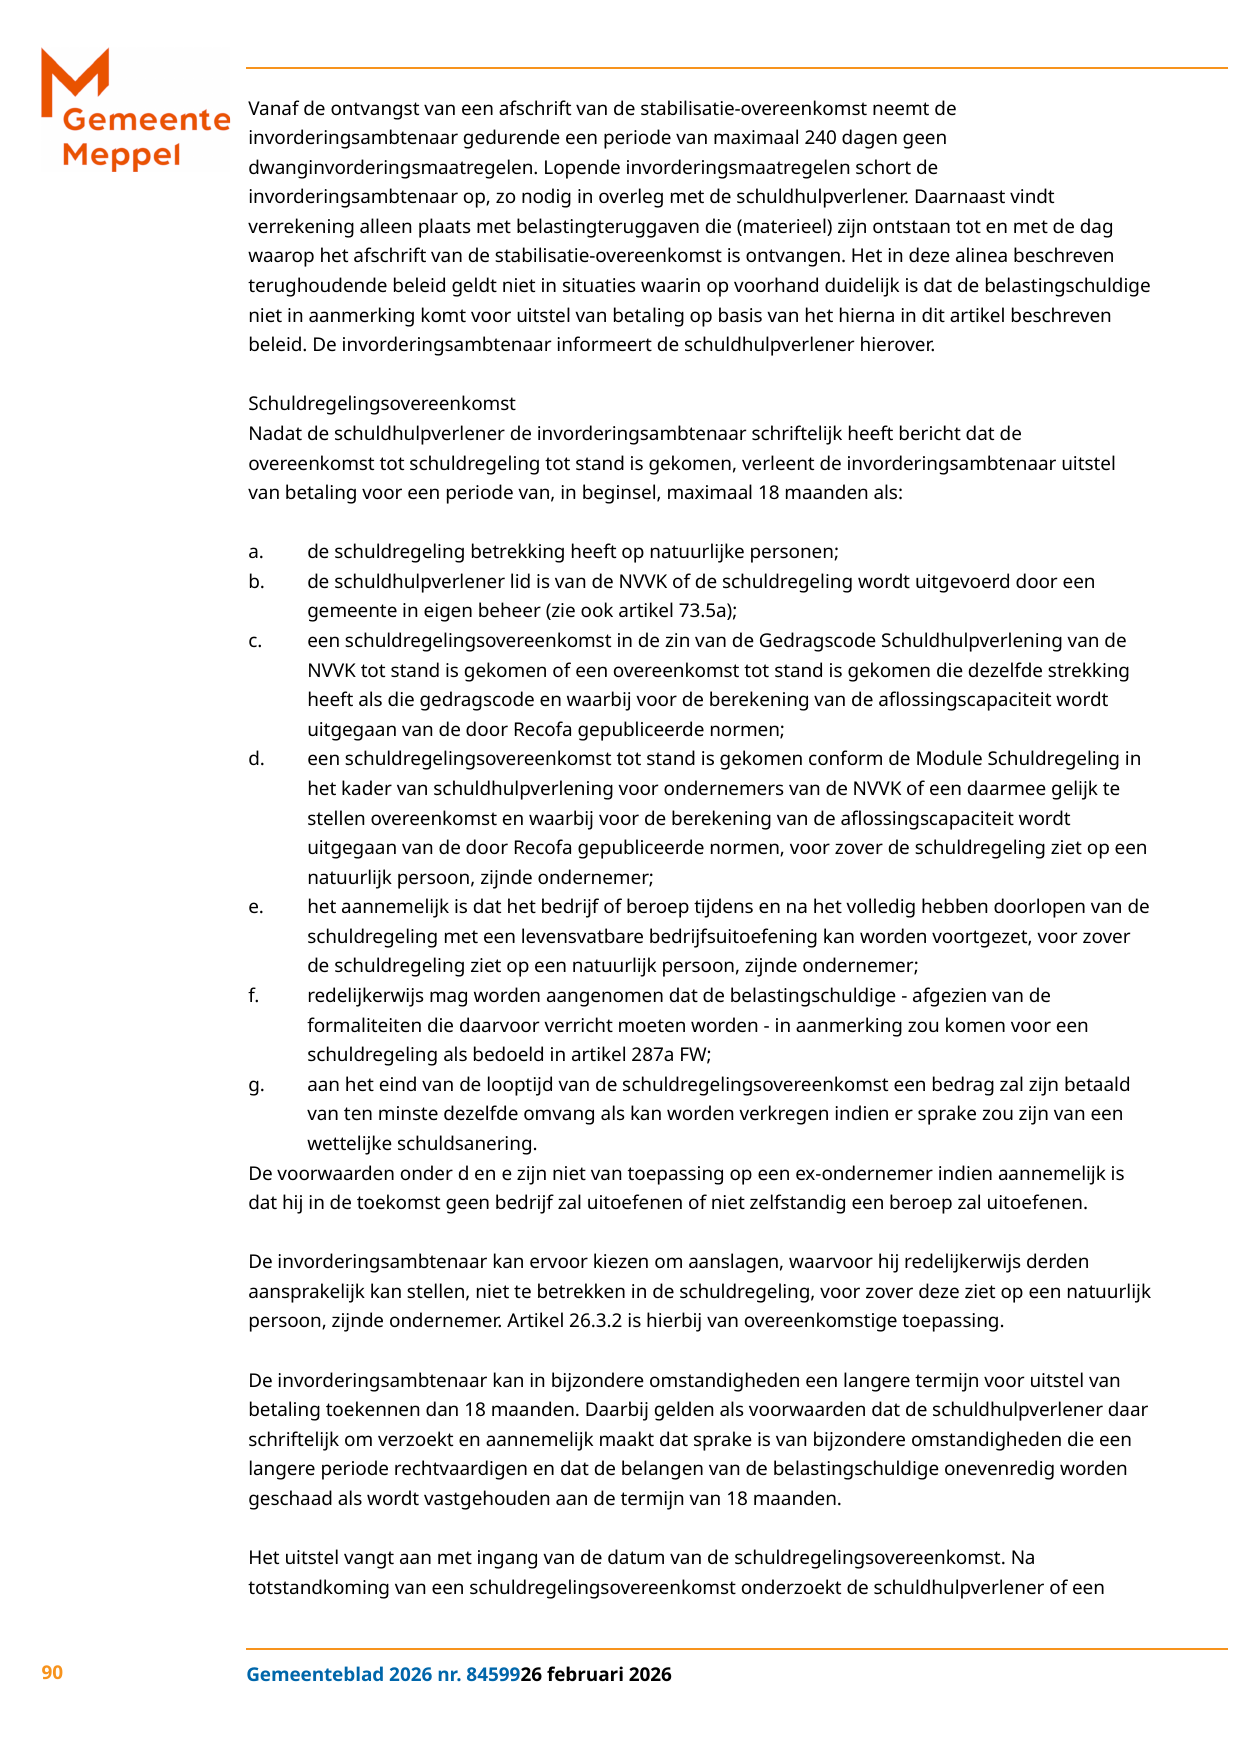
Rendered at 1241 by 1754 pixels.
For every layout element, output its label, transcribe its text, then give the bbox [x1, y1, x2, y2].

list het aannemelijk is dat het bedrijf of beroep tijdens en na het volledig hebben doorlopen van de schuldregeling met een levensvatbare bedrijfsuitoefening kan worden voortgezet, voor zover de schuldregeling ziet op een natuurlijk persoon, zijnde ondernemer; [248, 893, 1152, 978]
list de schuldregeling betrekking heeft op natuurlijke personen; [248, 538, 1152, 564]
text De voorwaarden onder d en e zijn niet van toepassing op een ex-ondernemer indien aannemelijk is dat hij in de toekomst geen bedrijf zal uitoefenen of niet zelfstandig een beroep zal uitoefenen. [248, 1160, 1152, 1215]
list redelijkerwijs mag worden aangenomen dat de belastingschuldige - afgezien van de formaliteiten die daarvoor verricht moeten worden - in aanmerking zou komen voor een schuldregeling als bedoeld in artikel 287a FW; [248, 982, 1152, 1067]
text Vanaf de ontvangst van een afschrift van de stabilisatie-overeenkomst neemt de invorderingsambtenaar gedurende een periode van maximaal 240 dagen geen dwanginvorderingsmaatregelen. Lopende invorderingsmaatregelen schort de invorderingsambtenaar op, zo nodig in overleg met de schuldhulpverlener. Daarnaast vindt verrekening alleen plaats met belastingteruggaven die (materieel) zijn ontstaan tot en met de dag waarop het afschrift van de stabilisatie-overeenkomst is ontvangen. Het in deze alinea beschreven terughoudende beleid geldt niet in situaties waarin op voorhand duidelijk is dat de belastingschuldige niet in aanmerking komt voor uitstel van betaling op basis van het hierna in dit artikel beschreven beleid. De invorderingsambtenaar informeert de schuldhulpverlener hierover. [248, 95, 1152, 357]
text Nadat de schuldhulpverlener de invorderingsambtenaar schriftelijk heeft bericht dat de overeenkomst tot schuldregeling tot stand is gekomen, verleent de invorderingsambtenaar uitstel van betaling voor een periode van, in beginsel, maximaal 18 maanden als: [248, 420, 1152, 505]
list aan het eind van de looptijd van de schuldregelingsovereenkomst een bedrag zal zijn betaald van ten minste dezelfde omvang als kan worden verkregen indien er sprake zou zijn van een wettelijke schuldsanering. [248, 1071, 1152, 1156]
list een schuldregelingsovereenkomst in de zin van de Gedragscode Schuldhulpverlening van de NVVK tot stand is gekomen of een overeenkomst tot stand is gekomen die dezelfde strekking heeft als die gedragscode en waarbij voor de berekening van de aflossingscapaciteit wordt uitgegaan van de door Recofa gepubliceerde normen; [248, 627, 1152, 742]
text De invorderingsambtenaar kan in bijzondere omstandigheden een langere termijn voor uitstel van betaling toekennen dan 18 maanden. Daarbij gelden als voorwaarden dat de schuldhulpverlener daar schriftelijk om verzoekt en aannemelijk maakt dat sprake is van bijzondere omstandigheden die een langere periode rechtvaardigen en dat de belangen van de belastingschuldige onevenredig worden geschaad als wordt vastgehouden aan de termijn van 18 maanden. [248, 1367, 1152, 1511]
picture [41, 47, 231, 172]
list de schuldhulpverlener lid is van de NVVK of de schuldregeling wordt uitgevoerd door een gemeente in eigen beheer (zie ook artikel 73.5a); [248, 568, 1152, 623]
list een schuldregelingsovereenkomst tot stand is gekomen conform de Module Schuldregeling in het kader van schuldhulpverlening voor ondernemers van de NVVK of een daarmee gelijk te stellen overeenkomst en waarbij voor de berekening van de aflossingscapaciteit wordt uitgegaan van de door Recofa gepubliceerde normen, voor zover de schuldregeling ziet op een natuurlijk persoon, zijnde ondernemer; [248, 746, 1152, 890]
text Schuldregelingsovereenkomst [248, 391, 1152, 416]
text De invorderingsambtenaar kan ervoor kiezen om aanslagen, waarvoor hij redelijkerwijs derden aansprakelijk kan stellen, niet te betrekken in de schuldregeling, voor zover deze ziet op een natuurlijk persoon, zijnde ondernemer. Artikel 26.3.2 is hierbij van overeenkomstige toepassing. [248, 1248, 1152, 1333]
text Het uitstel vangt aan met ingang van de datum van de schuldregelingsovereenkomst. Na totstandkoming van een schuldregelingsovereenkomst onderzoekt de schuldhulpverlener of een [248, 1544, 1152, 1600]
